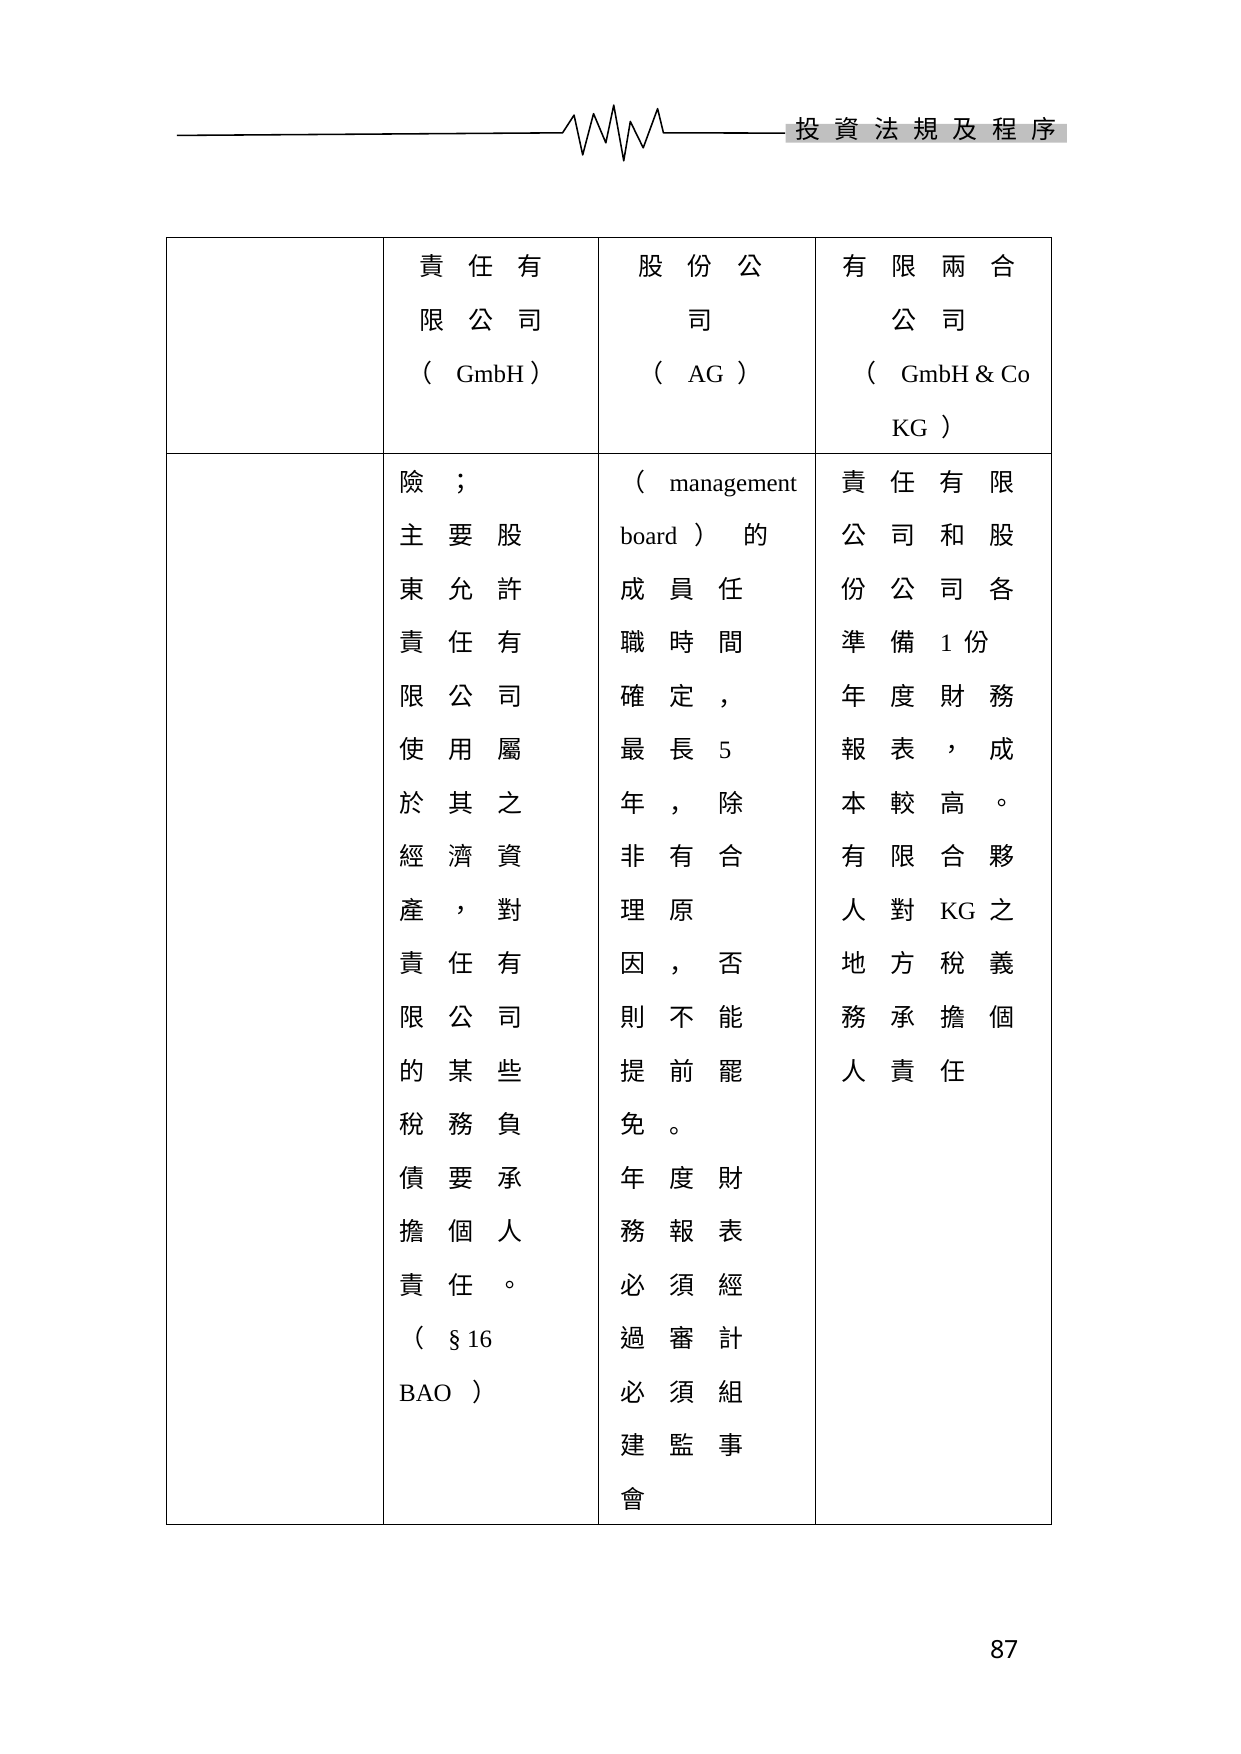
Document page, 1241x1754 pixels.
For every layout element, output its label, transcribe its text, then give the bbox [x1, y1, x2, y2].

table_header [167, 238, 383, 452]
table_header 責任有限公司（GmbH） [384, 238, 598, 452]
table_cell （management board）的成員任職時間確定，最長5年，除非有合理原因，否則不能提前罷免。 年度財務報表必須經過審計 必須組建監事會 [599, 454, 815, 1524]
table_cell [167, 454, 383, 1524]
table_cell 責任有限公司和股份公司各準備1份年度財務報表，成本較高。 有限合夥人對KG之地方稅義務承擔個人責任 [816, 454, 1051, 1524]
table_header 股份公司 （AG） [599, 238, 815, 452]
table_cell 險； 主要股東允許責任有限公司使用屬於其之經濟資產，對責任有限公司的某些稅務負債要承擔個人責任。（§ 16 BAO） [384, 454, 598, 1524]
table_header 有限兩合公司 （GmbH & Co KG） [816, 238, 1051, 452]
